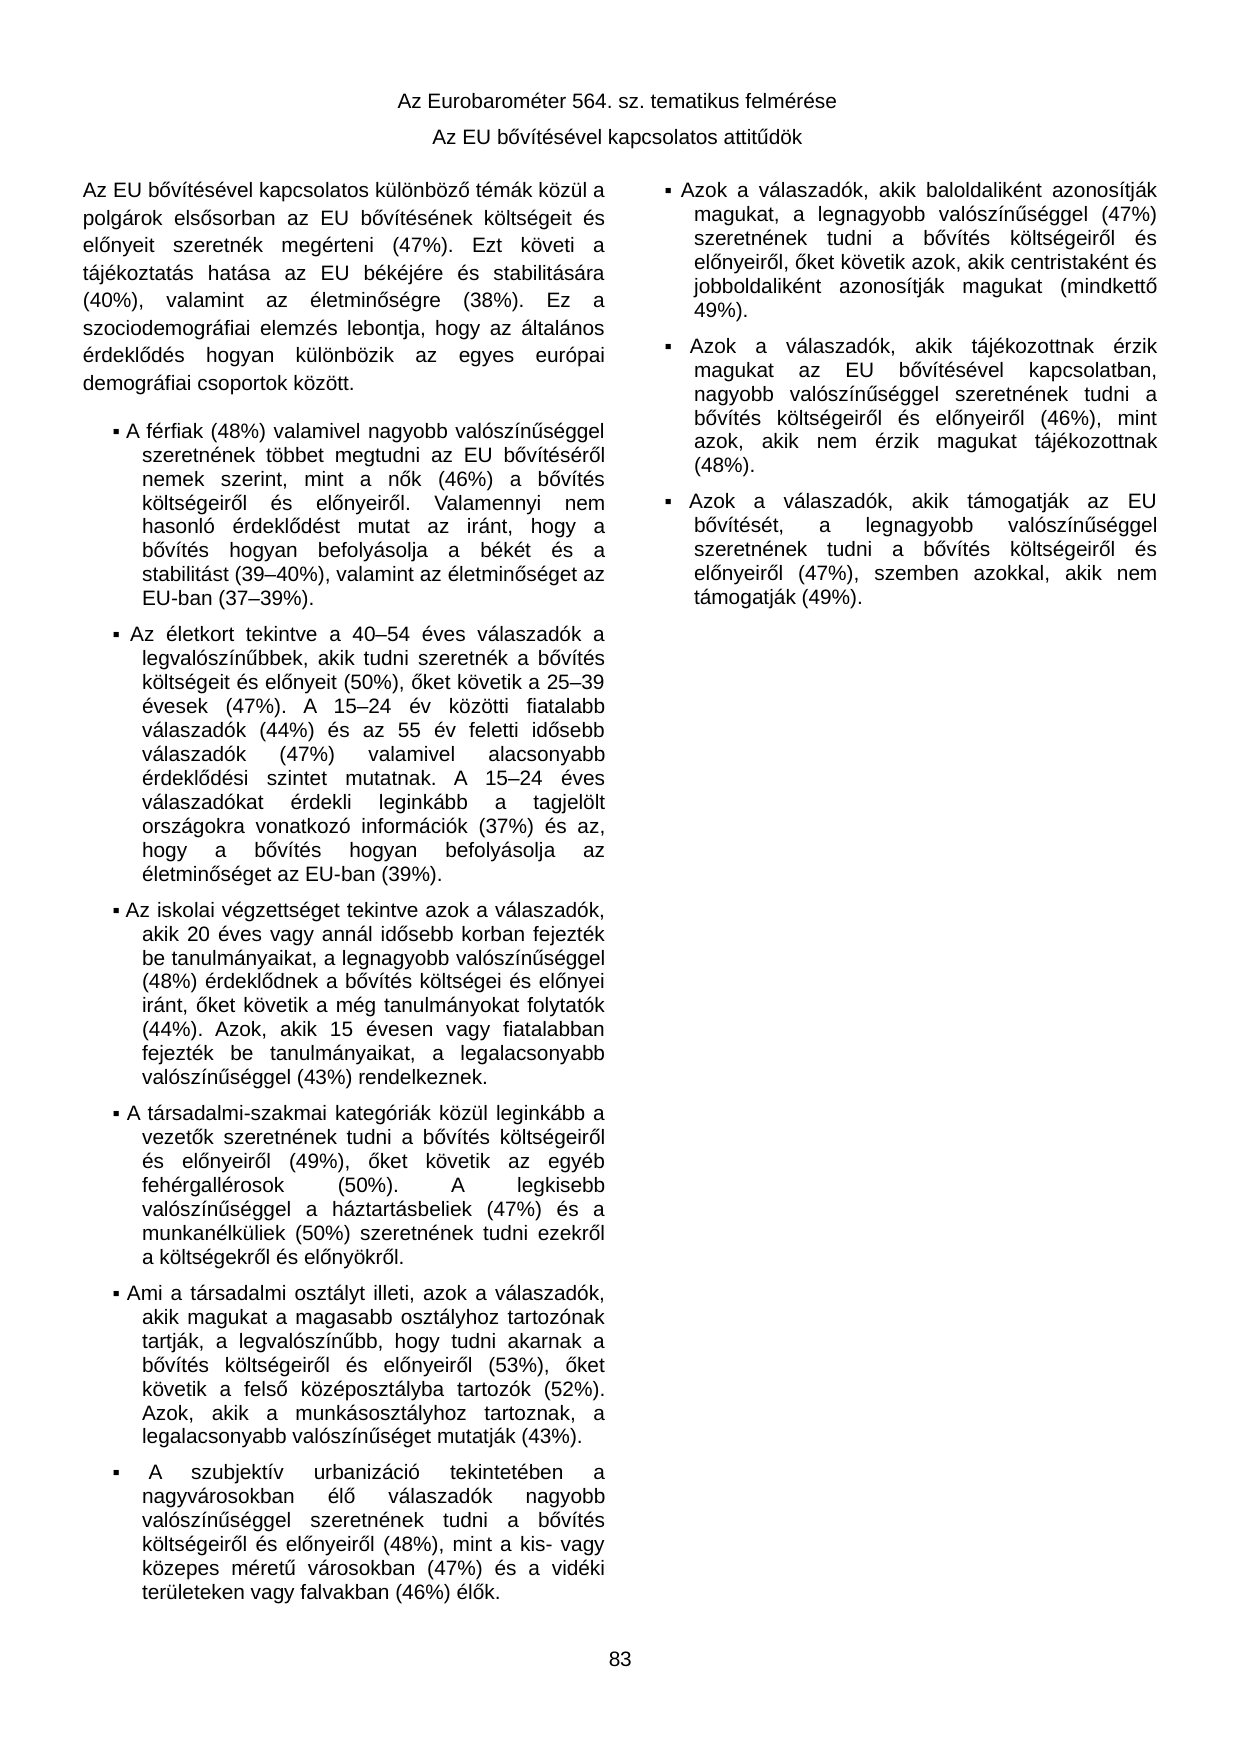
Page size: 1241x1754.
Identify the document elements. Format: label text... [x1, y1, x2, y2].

text ▪ A szubjektív urbanizáció tekintetében a nagyvárosokban élő válaszadók nagyobb valószínűséggel szeretnének tudni a bővítés költségeiről és előnyeiről (48%), mint a kis- vagy közepes méretű városokban (47%) és a vidéki területeken vagy falvakban (46%) élők. [112, 1460, 605, 1604]
text ▪ Ami a társadalmi osztályt illeti, azok a válaszadók, akik magukat a magasabb osztályhoz tartozónak tartják, a legvalószínűbb, hogy tudni akarnak a bővítés költségeiről és előnyeiről (53%), őket követik a felső középosztályba tartozók (52%). Azok, akik a munkásosztályhoz tartoznak, a legalacsonyabb valószínűséget mutatják (43%). [112, 1281, 605, 1448]
text ▪ Az iskolai végzettséget tekintve azok a válaszadók, akik 20 éves vagy annál idősebb korban fejezték be tanulmányaikat, a legnagyobb valószínűséggel (48%) érdeklődnek a bővítés költségei és előnyei iránt, őket követik a még tanulmányokat folytatók (44%). Azok, akik 15 évesen vagy fiatalabban fejezték be tanulmányaikat, a legalacsonyabb valószínűséggel (43%) rendelkeznek. [112, 897, 605, 1089]
text ▪ Azok a válaszadók, akik baloldaliként azonosítják magukat, a legnagyobb valószínűséggel (47%) szeretnének tudni a bővítés költségeiről és előnyeiről, őket követik azok, akik centristaként és jobboldaliként azonosítják magukat (mindkettő 49%). [664, 178, 1157, 322]
text ▪ A társadalmi-szakmai kategóriák közül leginkább a vezetők szeretnének tudni a bővítés költségeiről és előnyeiről (49%), őket követik az egyéb fehérgallérosok (50%). A legkisebb valószínűséggel a háztartásbeliek (47%) és a munkanélküliek (50%) szeretnének tudni ezekről a költségekről és előnyökről. [112, 1101, 605, 1269]
text Az EU bővítésével kapcsolatos különböző témák közül a polgárok elsősorban az EU bővítésének költségeit és előnyeit szeretnék megérteni (47%). Ezt követi a tájékoztatás hatása az EU békéjére és stabilitására (40%), valamint az életminőségre (38%). Ez a szociodemográfiai elemzés lebontja, hogy az általános érdeklődés hogyan különbözik az egyes európai demográfiai csoportok között. [83, 178, 605, 394]
text ▪ Azok a válaszadók, akik tájékozottnak érzik magukat az EU bővítésével kapcsolatban, nagyobb valószínűséggel szeretnének tudni a bővítés költségeiről és előnyeiről (46%), mint azok, akik nem érzik magukat tájékozottnak (48%). [664, 333, 1157, 477]
text ▪ A férfiak (48%) valamivel nagyobb valószínűséggel szeretnének többet megtudni az EU bővítéséről nemek szerint, mint a nők (46%) a bővítés költségeiről és előnyeiről. Valamennyi nem hasonló érdeklődést mutat az iránt, hogy a bővítés hogyan befolyásolja a békét és a stabilitást (39–40%), valamint az életminőséget az EU-ban (37–39%). [112, 418, 605, 610]
text ▪ Azok a válaszadók, akik támogatják az EU bővítését, a legnagyobb valószínűséggel szeretnének tudni a bővítés költségeiről és előnyeiről (47%), szemben azokkal, akik nem támogatják (49%). [664, 489, 1157, 609]
text ▪ Az életkort tekintve a 40–54 éves válaszadók a legvalószínűbbek, akik tudni szeretnék a bővítés költségeit és előnyeit (50%), őket követik a 25–39 évesek (47%). A 15–24 év közötti fiatalabb válaszadók (44%) és az 55 év feletti idősebb válaszadók (47%) valamivel alacsonyabb érdeklődési szintet mutatnak. A 15–24 éves válaszadókat érdekli leginkább a tagjelölt országokra vonatkozó információk (37%) és az, hogy a bővítés hogyan befolyásolja az életminőséget az EU-ban (39%). [112, 622, 605, 886]
